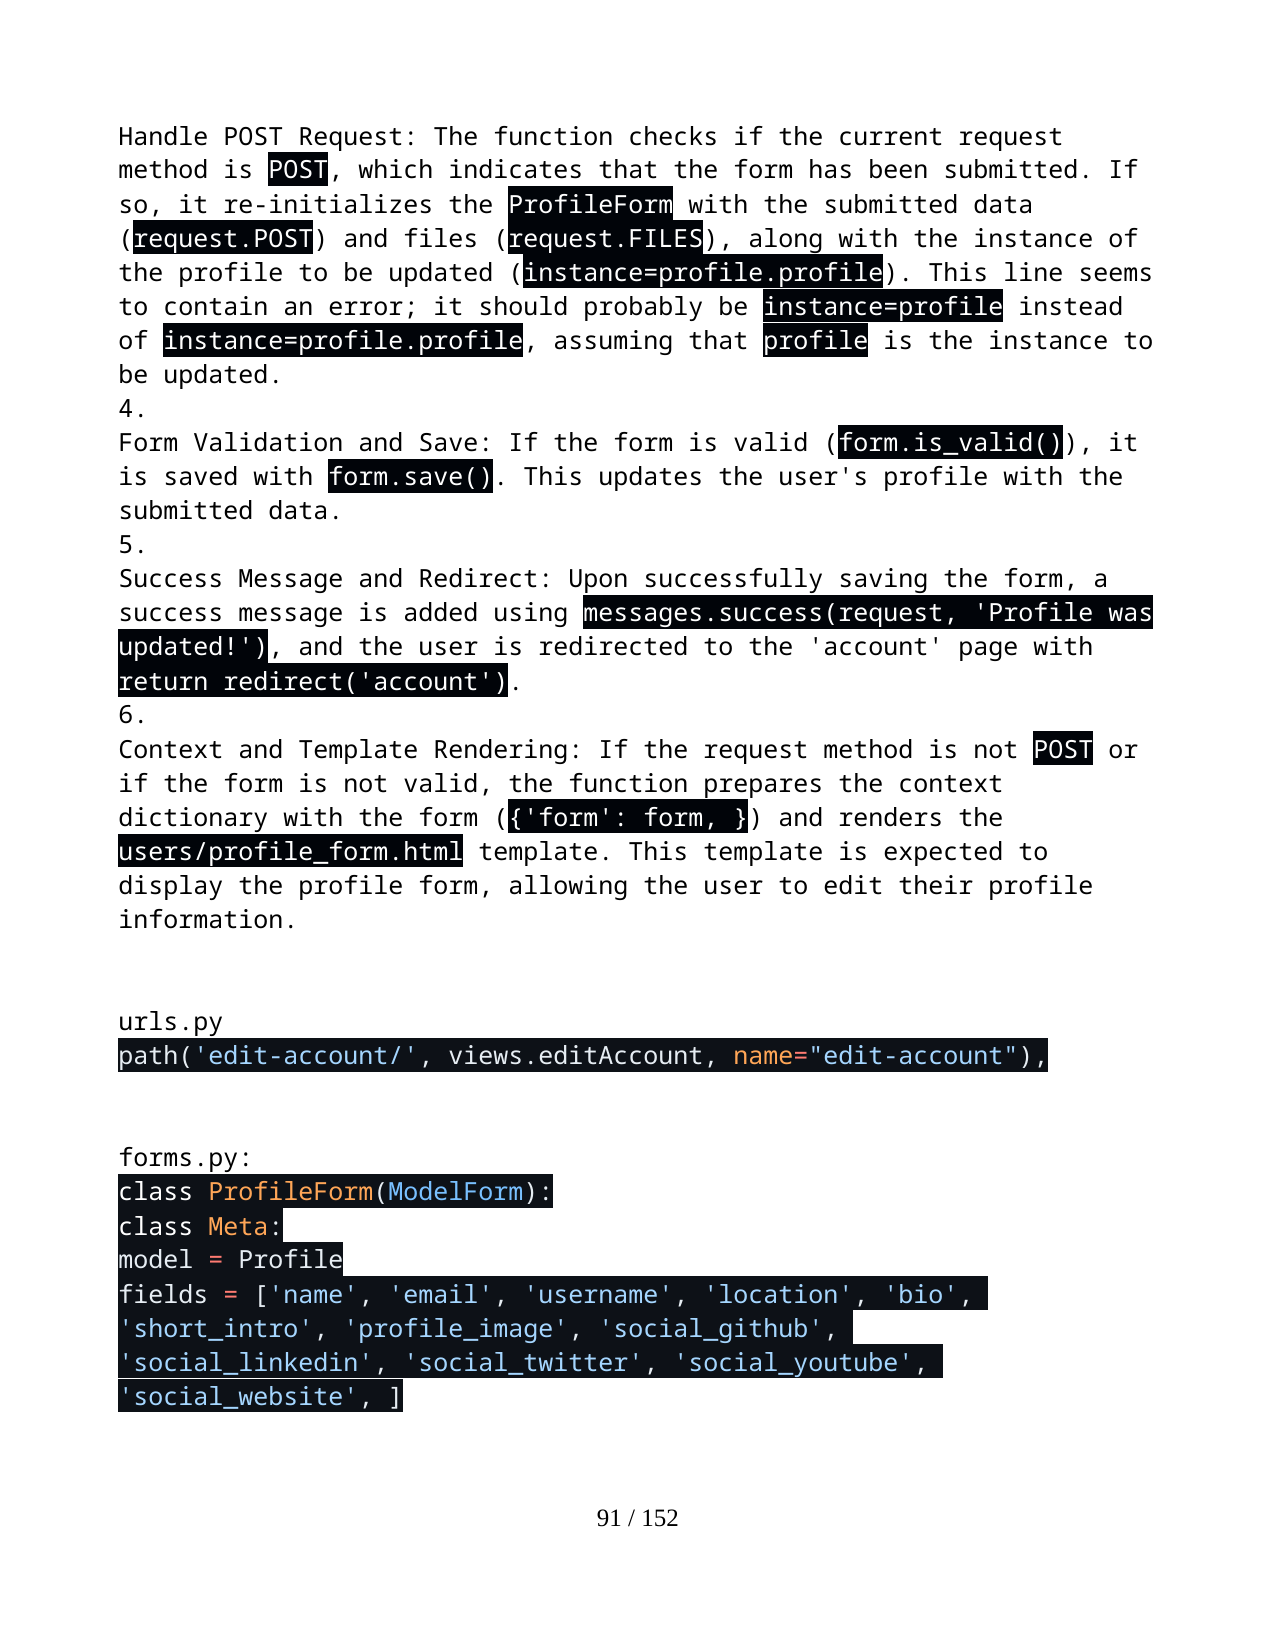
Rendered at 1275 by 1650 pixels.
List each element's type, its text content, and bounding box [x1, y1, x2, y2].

text forms.py: [118, 1140, 1157, 1174]
text fields = ['name', 'email', 'username', 'location', 'bio', [118, 1276, 1157, 1310]
text 5. [118, 527, 1146, 561]
text 'social_linkedin', 'social_twitter', 'social_youtube', [118, 1344, 1157, 1378]
text path('edit-account/', views.editAccount, name="edit-account"), [118, 1038, 1157, 1072]
text 'social_website', ] [118, 1378, 1157, 1412]
text class ProfileForm(ModelForm): [118, 1174, 1157, 1208]
text model = Profile [118, 1242, 1157, 1276]
text 4. [118, 391, 1146, 425]
text Success Message and Redirect: Upon successfully saving the form, a success message is added using messages.success(request, 'Profile was updated!'), and the user is redirected to the 'account' page with return redirect('account'). [118, 561, 1157, 697]
text class Meta: [118, 1208, 1157, 1242]
text Handle POST Request: The function checks if the current request method is POST, which indicates that the form has been submitted. If so, it re-initializes the ProfileForm with the submitted data (request.POST) and files (request.FILES), along with the instance of the profile to be updated (instance=profile.profile). This line seems to contain an error; it should probably be instance=profile instead of instance=profile.profile, assuming that profile is the instance to be updated. [118, 118, 1157, 391]
text 'short_intro', 'profile_image', 'social_github', [118, 1310, 1157, 1344]
text Form Validation and Save: If the form is valid (form.is_valid()), it is saved with form.save(). This updates the user's profile with the submitted data. [118, 425, 1157, 527]
text urls.py [118, 1004, 1157, 1038]
text Context and Template Rendering: If the request method is not POST or if the form is not valid, the function prepares the context dictionary with the form ({'form': form, }) and renders the users/profile_form.html template. This template is expected to display the profile form, allowing the user to edit their profile information. [118, 731, 1157, 936]
text 6. [118, 697, 1146, 731]
